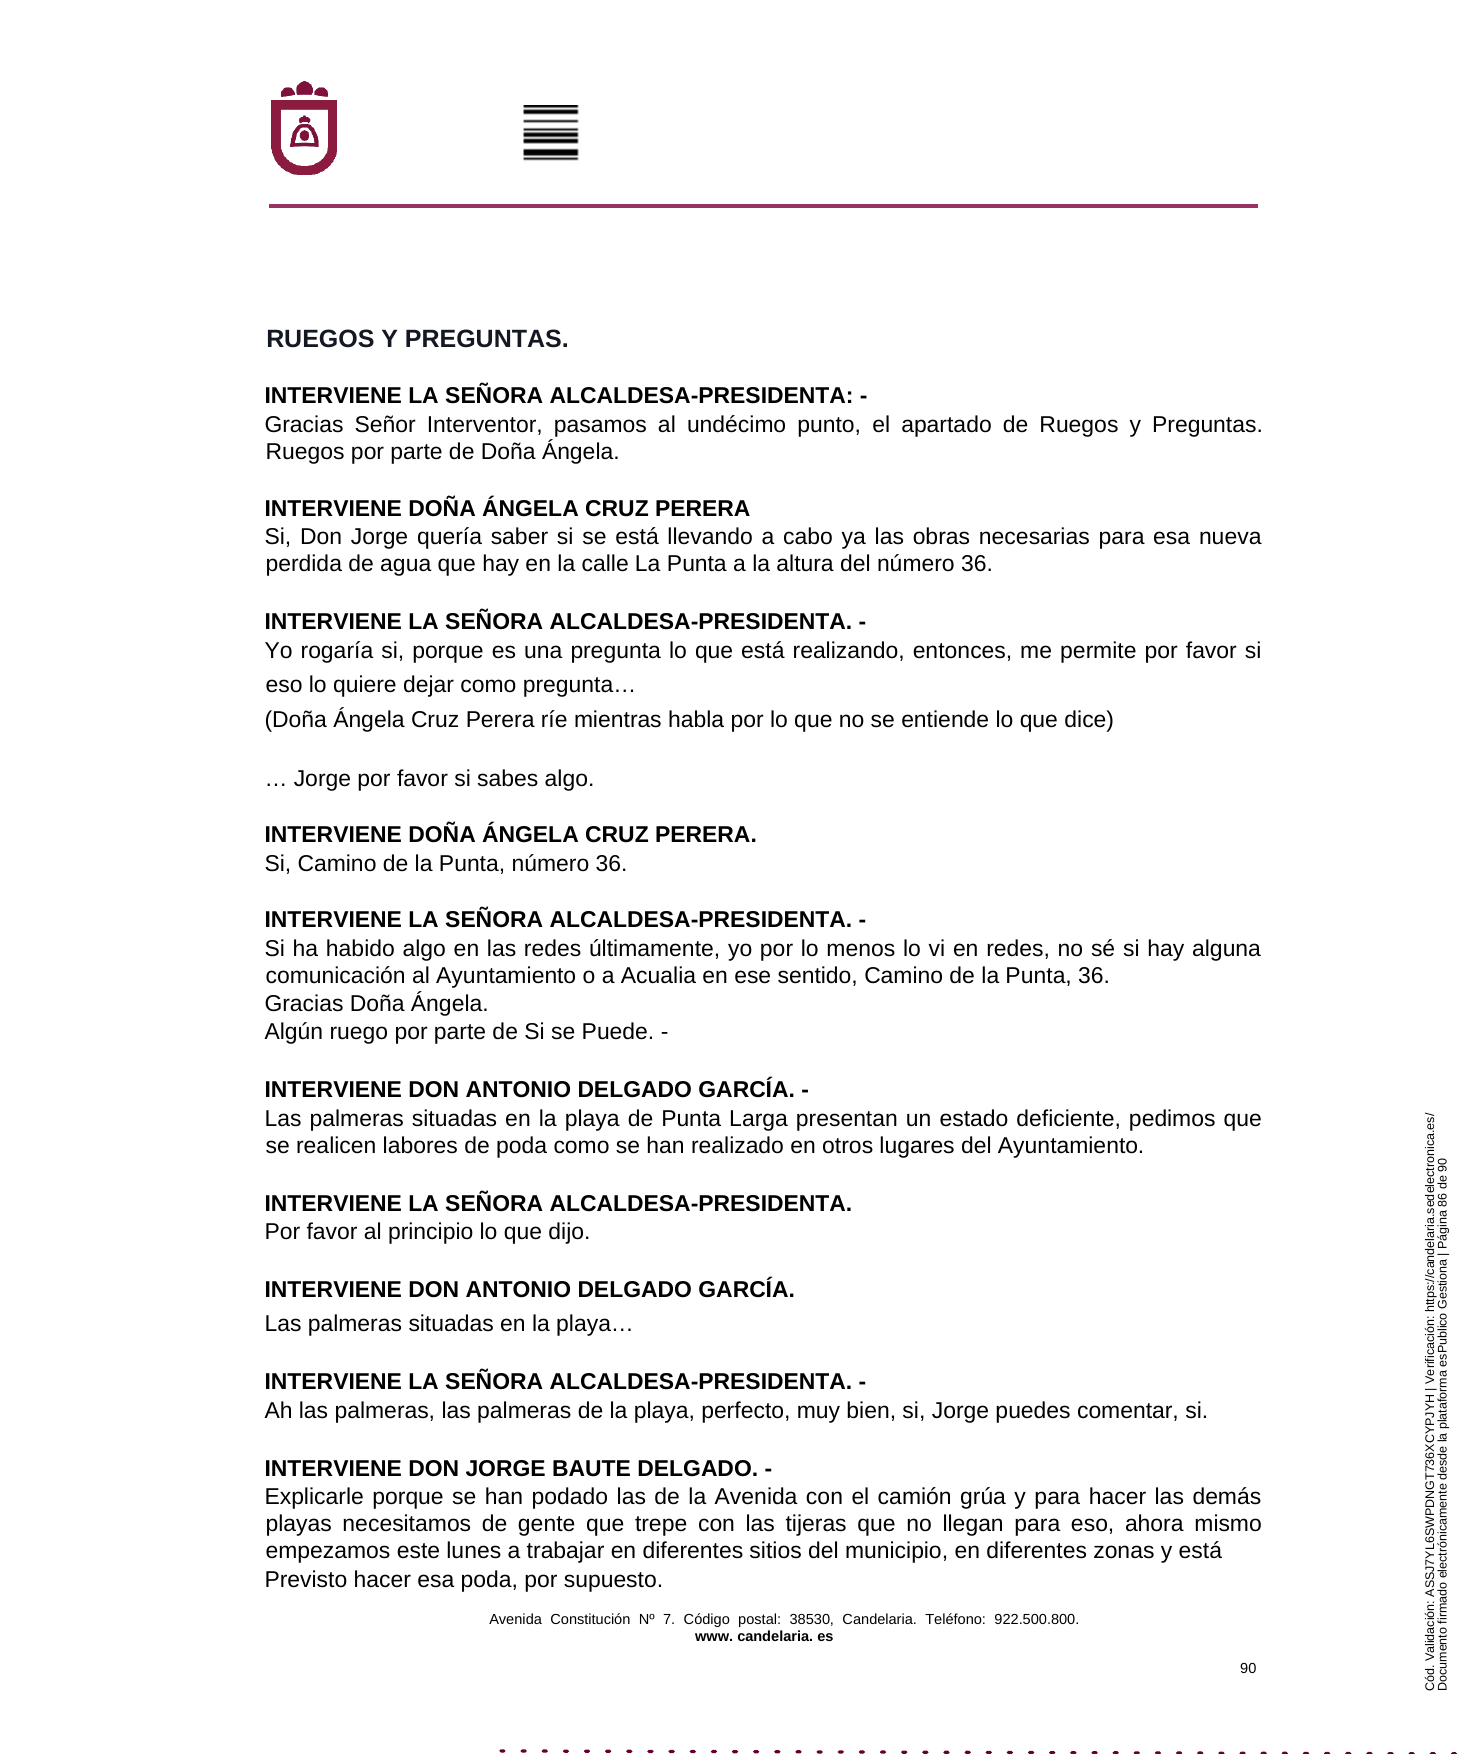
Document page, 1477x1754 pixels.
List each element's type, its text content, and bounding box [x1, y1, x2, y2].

text Yo rogaría si, porque es una pregunta lo que está realizando, entonces, me permite por favor si eso lo quiere dejar como pregunta… [264, 637, 1263, 697]
text Explicarle porque se han podado las de la Avenida con el camión grúa y para hacer las demás playas necesitamos de gente que trepe con las tijeras que no llegan para eso, ahora mismo empezamos este lunes a trabajar en diferentes sitios del municipio, en diferentes zonas y está [264, 1483, 1263, 1564]
text RUEGOS Y PREGUNTAS. [266, 323, 1362, 352]
text Por favor al principio lo que dijo. [264, 1218, 1263, 1244]
text Las palmeras situadas en la playa… [264, 1310, 1263, 1337]
text INTERVIENE DON JORGE BAUTE DELGADO. - [264, 1454, 1264, 1481]
text INTERVIENE LA SEÑORA ALCALDESA-PRESIDENTA. - [264, 1368, 1264, 1394]
text INTERVIENE DOÑA ÁNGELA CRUZ PERERA [264, 494, 1264, 521]
text Previsto hacer esa poda, por supuesto. [264, 1566, 1263, 1592]
text INTERVIENE DOÑA ÁNGELA CRUZ PERERA. [264, 821, 1264, 847]
text Algún ruego por parte de Si se Puede. - [264, 1018, 1263, 1044]
text INTERVIENE LA SEÑORA ALCALDESA-PRESIDENTA. [264, 1189, 1264, 1216]
text Ah las palmeras, las palmeras de la playa, perfecto, muy bien, si, Jorge puedes comentar, si. [264, 1397, 1263, 1423]
text Si, Don Jorge quería saber si se está llevando a cabo ya las obras necesarias para esa nueva perdida de agua que hay en la calle La Punta a la altura del número 36. [264, 523, 1263, 577]
text INTERVIENE LA SEÑORA ALCALDESA-PRESIDENTA. - [264, 608, 1264, 634]
text Gracias Doña Ángela. [264, 990, 1263, 1016]
text INTERVIENE DON ANTONIO DELGADO GARCÍA. [264, 1276, 1264, 1302]
text Si ha habido algo en las redes últimamente, yo por lo menos lo vi en redes, no sé si hay alguna comunicación al Ayuntamiento o a Acualia en ese sentido, Camino de la Punta, 36. [264, 934, 1263, 988]
text INTERVIENE LA SEÑORA ALCALDESA-PRESIDENTA. - [264, 906, 1264, 932]
text INTERVIENE LA SEÑORA ALCALDESA-PRESIDENTA: - [264, 382, 1264, 409]
text INTERVIENE DON ANTONIO DELGADO GARCÍA. - [264, 1076, 1264, 1102]
text (Doña Ángela Cruz Perera ríe mientras habla por lo que no se entiende lo que dice) [264, 706, 1263, 733]
text Las palmeras situadas en la playa de Punta Larga presentan un estado deficiente, pedimos que se realicen labores de poda como se han realizado en otros lugares del Ayuntamiento. [264, 1104, 1263, 1158]
text Gracias Señor Interventor, pasamos al undécimo punto, el apartado de Ruegos y Preguntas. Ruegos por parte de Doña Ángela. [264, 411, 1263, 464]
text … Jorge por favor si sabes algo. [264, 764, 1263, 791]
text Si, Camino de la Punta, número 36. [264, 849, 1263, 876]
